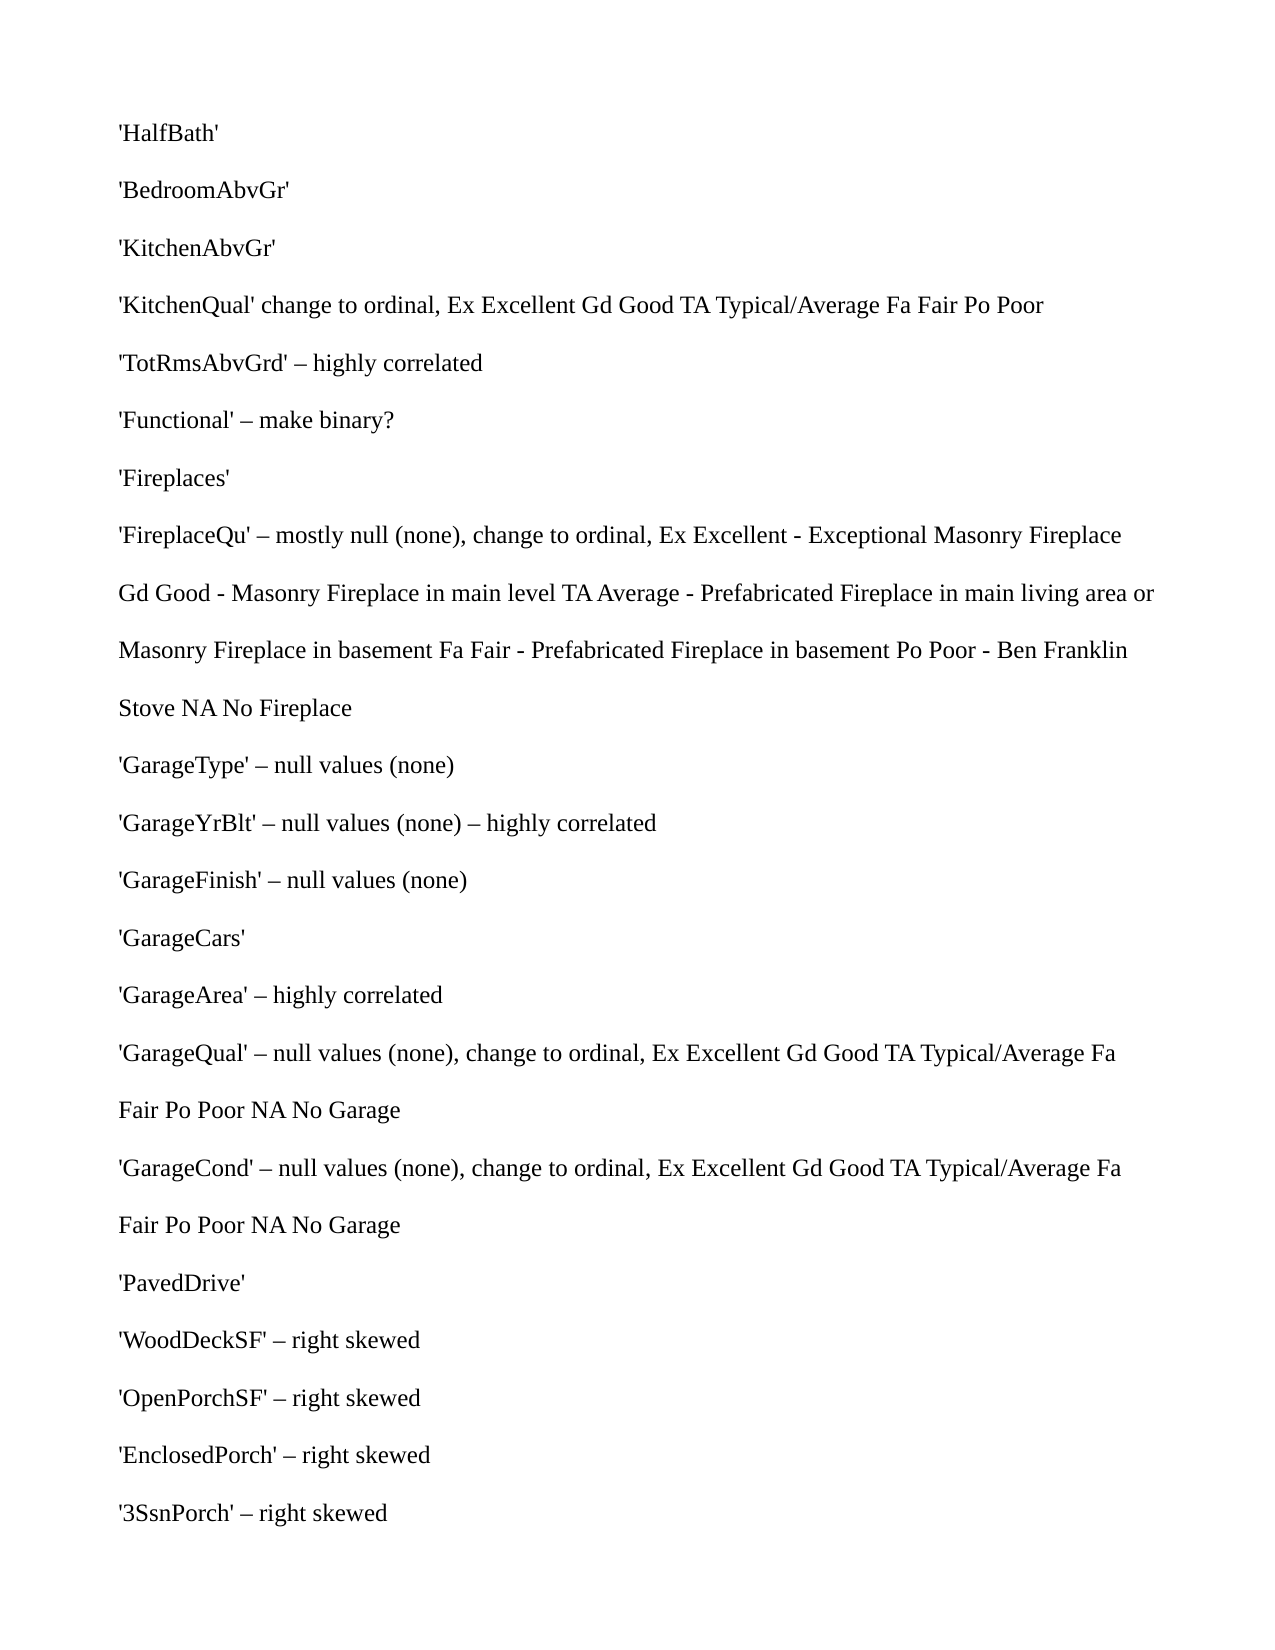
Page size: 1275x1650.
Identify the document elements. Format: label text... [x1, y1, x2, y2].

text 'GarageYrBlt' – null values (none) – highly correlated [118, 808, 1157, 837]
text 'GarageQual' – null values (none), change to ordinal, Ex Excellent Gd Good TA Typical/Average Fa Fair Po Poor NA No Garage [118, 1038, 1157, 1124]
text 'BedroomAbvGr' [118, 176, 1157, 204]
text 'Functional' – make binary? [118, 406, 1157, 434]
text 'GarageCars' [118, 923, 1157, 952]
text 'KitchenQual' change to ordinal, Ex Excellent Gd Good TA Typical/Average Fa Fair Po Poor [118, 291, 1157, 319]
text 'GarageArea' – highly correlated [118, 981, 1157, 1009]
text 'GarageCond' – null values (none), change to ordinal, Ex Excellent Gd Good TA Typical/Average Fa Fair Po Poor NA No Garage [118, 1153, 1157, 1239]
text '3SsnPorch' – right skewed [118, 1498, 1157, 1527]
text 'TotRmsAbvGrd' – highly correlated [118, 348, 1157, 377]
text 'HalfBath' [118, 118, 1157, 147]
text 'GarageFinish' – null values (none) [118, 866, 1157, 894]
text 'OpenPorchSF' – right skewed [118, 1383, 1157, 1412]
text 'PavedDrive' [118, 1268, 1157, 1297]
text 'WoodDeckSF' – right skewed [118, 1326, 1157, 1354]
text 'FireplaceQu' – mostly null (none), change to ordinal, Ex Excellent - Exceptional Masonry Fireplace Gd Good - Masonry Fireplace in main level TA Average - Prefabricated Fireplace in main living area or Masonry Fireplace in basement Fa Fair - Prefabricated Fireplace in basement Po Poor - Ben Franklin Stove NA No Fireplace [118, 521, 1157, 722]
text 'EnclosedPorch' – right skewed [118, 1441, 1157, 1469]
text 'GarageType' – null values (none) [118, 751, 1157, 779]
text 'KitchenAbvGr' [118, 233, 1157, 262]
text 'Fireplaces' [118, 463, 1157, 492]
